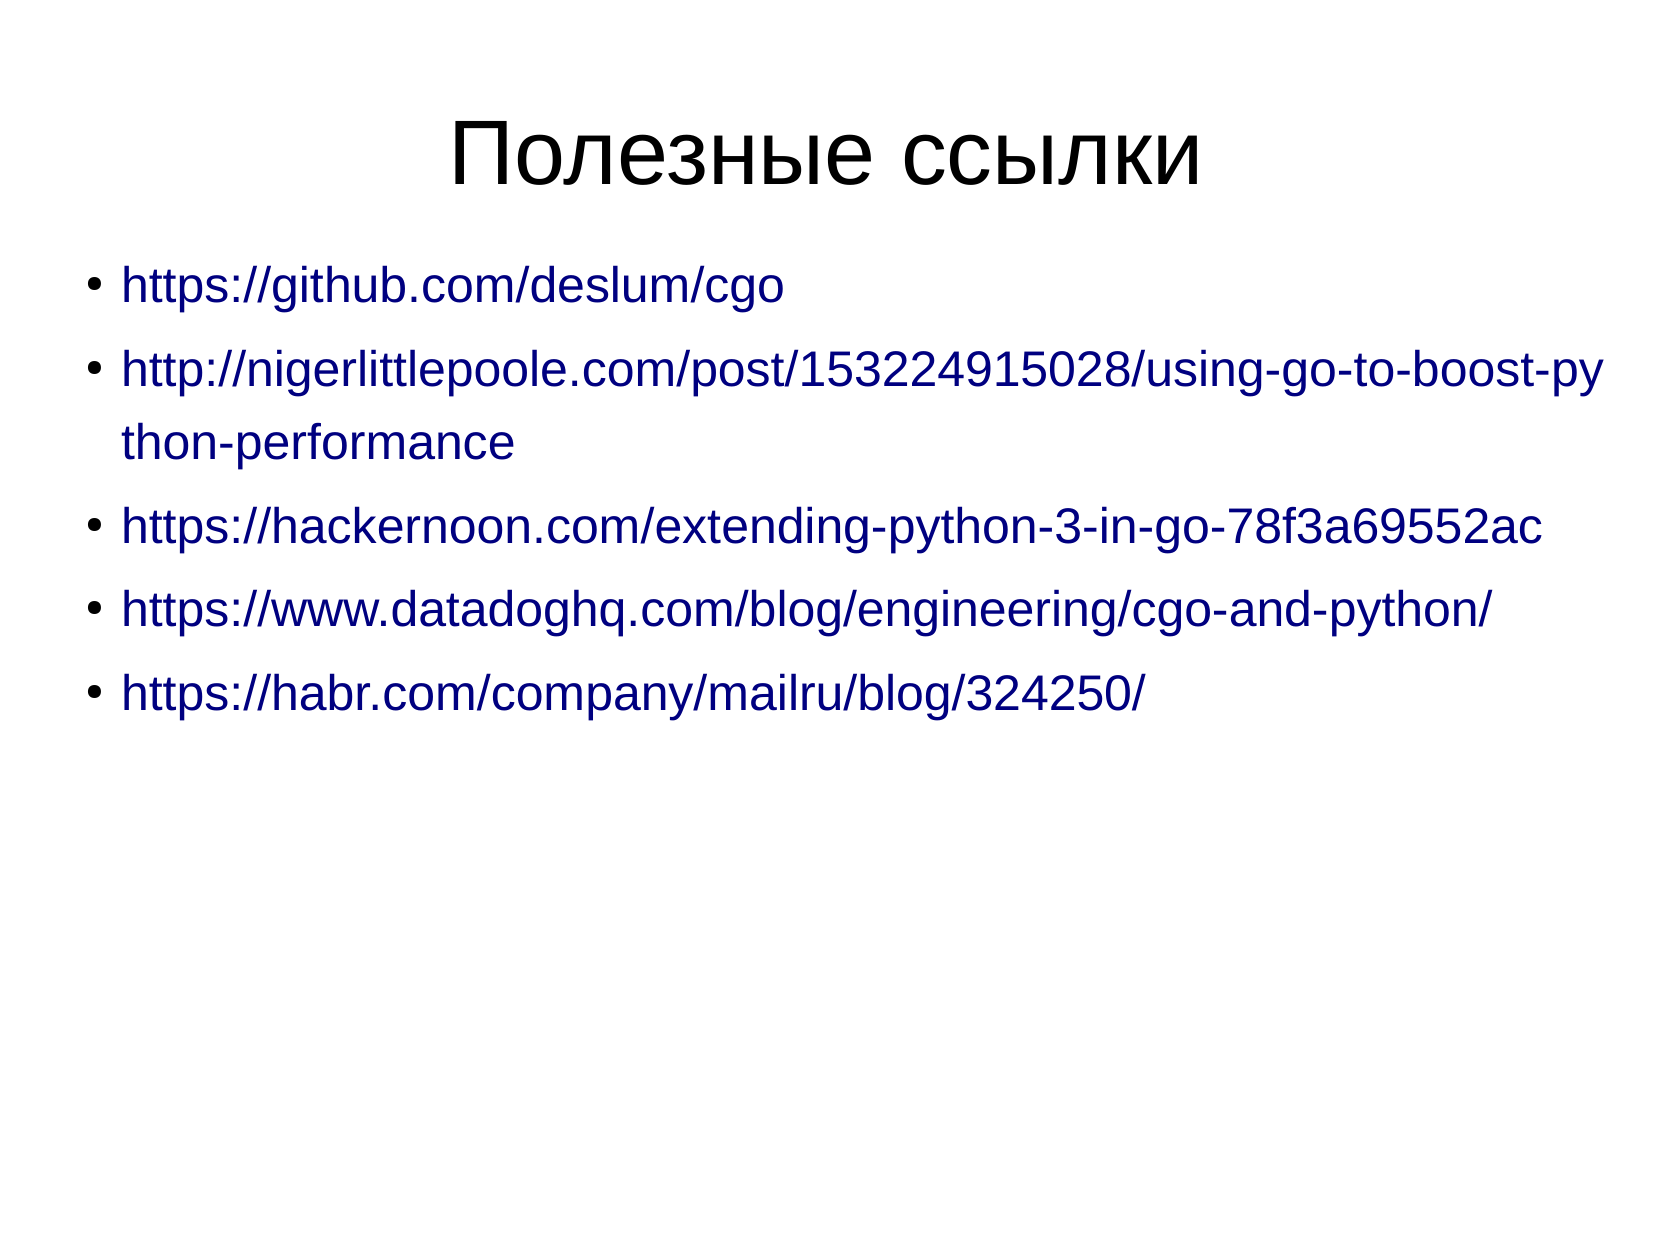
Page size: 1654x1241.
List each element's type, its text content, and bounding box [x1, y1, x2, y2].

title Полезные ссылки [82, 49, 1571, 236]
text_box https://github.com/deslum/cgo http://nigerlittlepoole.com/post/153224915028/using-go-to-boost-python-performance https://hackernoon.com/extending-python-3-in-go-78f3a69552ac https://www.datadoghq.com/blog/engineering/cgo-and-python/ https://habr.com/company/mailru/blog/324250/ [70, 236, 1630, 642]
